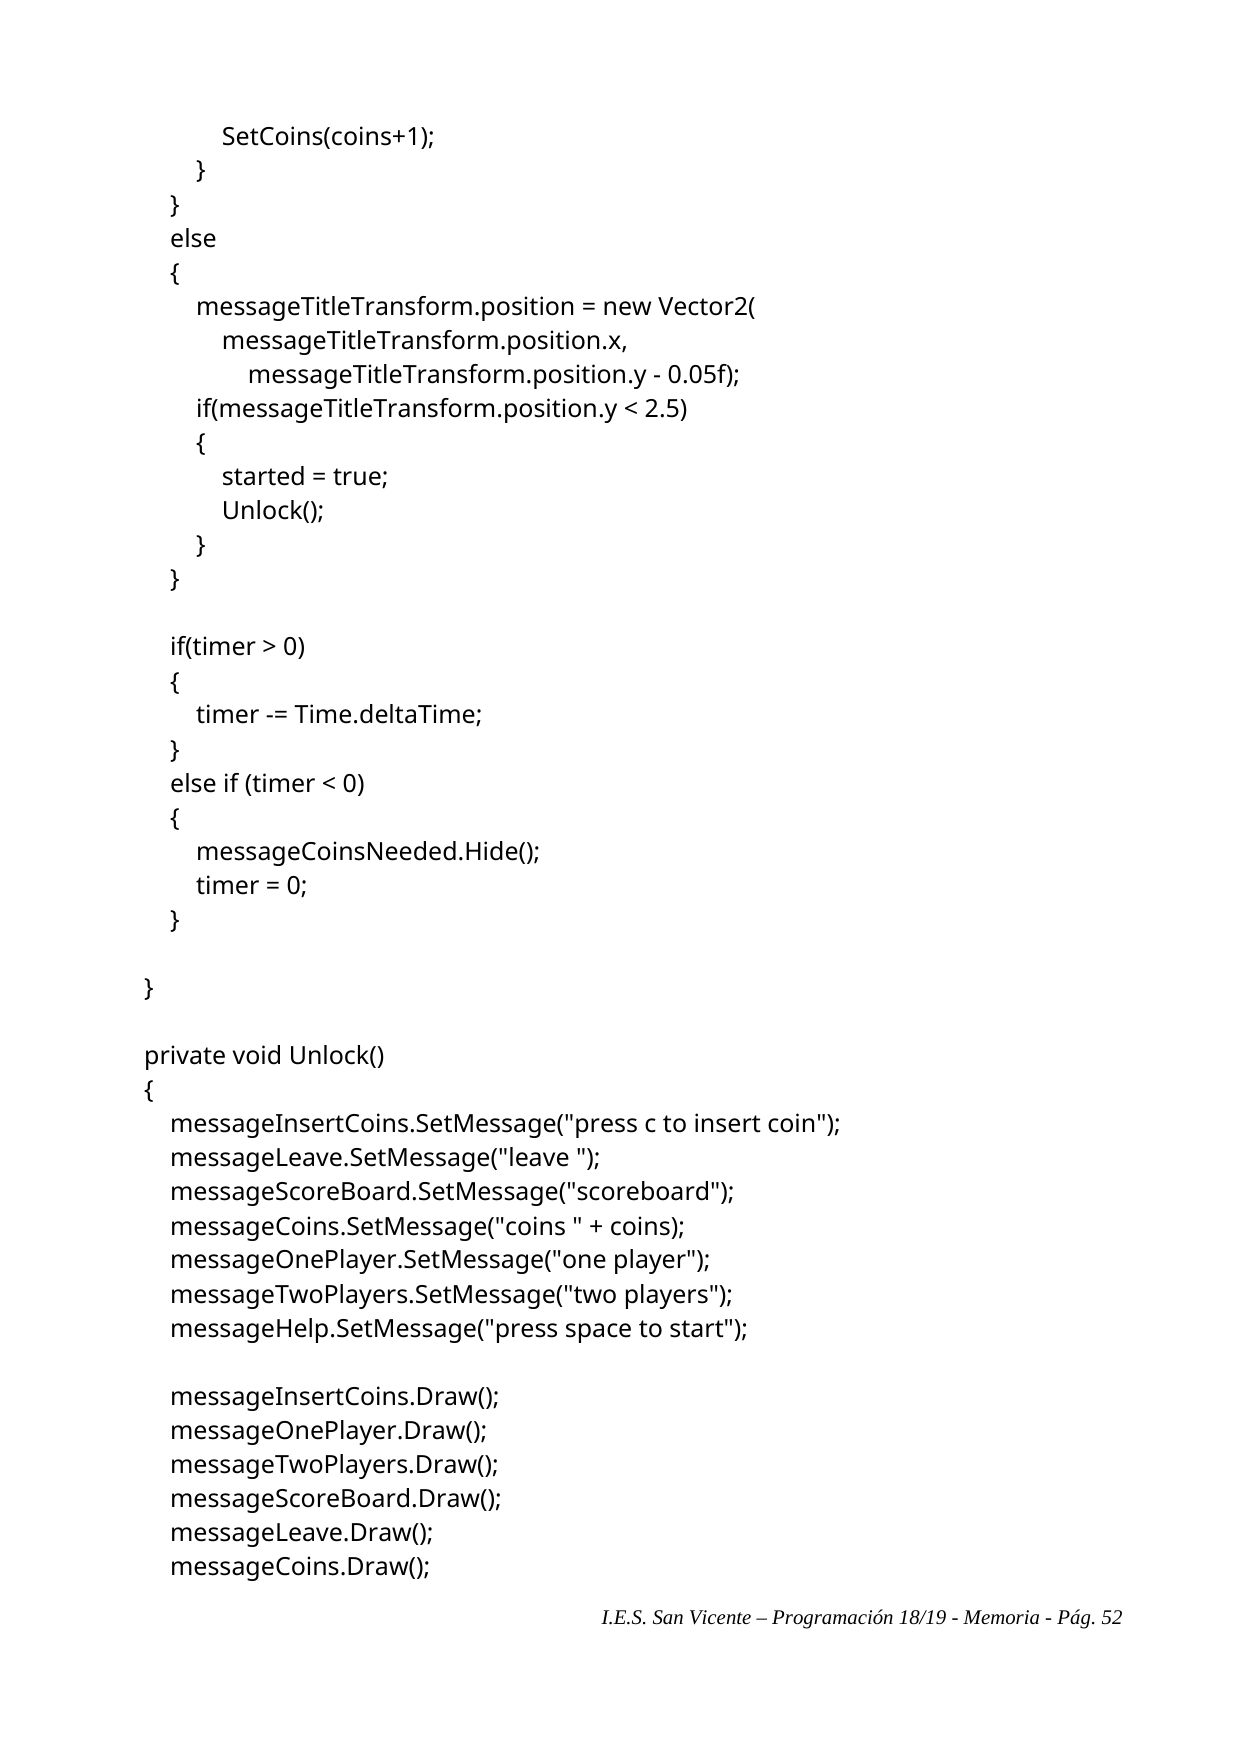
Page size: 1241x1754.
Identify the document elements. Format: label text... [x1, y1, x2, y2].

text { [118, 1072, 1122, 1106]
text } [118, 527, 1122, 561]
text Unlock(); [118, 493, 1122, 527]
text started = true; [118, 459, 1122, 493]
text { [118, 425, 1122, 459]
text } [118, 902, 1122, 936]
text if(timer > 0) [118, 629, 1122, 663]
text { [118, 254, 1122, 288]
text } [118, 970, 1122, 1004]
text messageScoreBoard.SetMessage("scoreboard"); [118, 1174, 1122, 1208]
text } [118, 731, 1122, 765]
text else [118, 220, 1122, 254]
text messageCoins.SetMessage("coins " + coins); [118, 1208, 1122, 1242]
text timer = 0; [118, 867, 1122, 902]
text if(messageTitleTransform.position.y < 2.5) [118, 391, 1122, 425]
text timer -= Time.deltaTime; [118, 697, 1122, 731]
text } [118, 561, 1122, 595]
text messageCoins.Draw(); [118, 1549, 1122, 1583]
text messageTitleTransform.position.x, [118, 322, 1122, 357]
text messageInsertCoins.SetMessage("press c to insert coin"); [118, 1106, 1122, 1140]
text { [118, 663, 1122, 697]
text messageTitleTransform.position.y - 0.05f); [118, 357, 1122, 391]
text } [118, 152, 1122, 186]
text messageTwoPlayers.Draw(); [118, 1447, 1122, 1481]
text private void Unlock() [118, 1038, 1122, 1072]
text messageCoinsNeeded.Hide(); [118, 833, 1122, 867]
text messageScoreBoard.Draw(); [118, 1481, 1122, 1515]
text messageTitleTransform.position = new Vector2( [118, 288, 1122, 322]
text messageOnePlayer.Draw(); [118, 1412, 1122, 1447]
text else if (timer < 0) [118, 765, 1122, 799]
text messageOnePlayer.SetMessage("one player"); [118, 1242, 1122, 1276]
text messageTwoPlayers.SetMessage("two players"); [118, 1276, 1122, 1310]
text SetCoins(coins+1); [118, 118, 1122, 152]
text { [118, 799, 1122, 833]
text messageInsertCoins.Draw(); [118, 1378, 1122, 1412]
text } [118, 186, 1122, 220]
text messageHelp.SetMessage("press space to start"); [118, 1310, 1122, 1344]
text messageLeave.SetMessage("leave "); [118, 1140, 1122, 1174]
text messageLeave.Draw(); [118, 1515, 1122, 1549]
